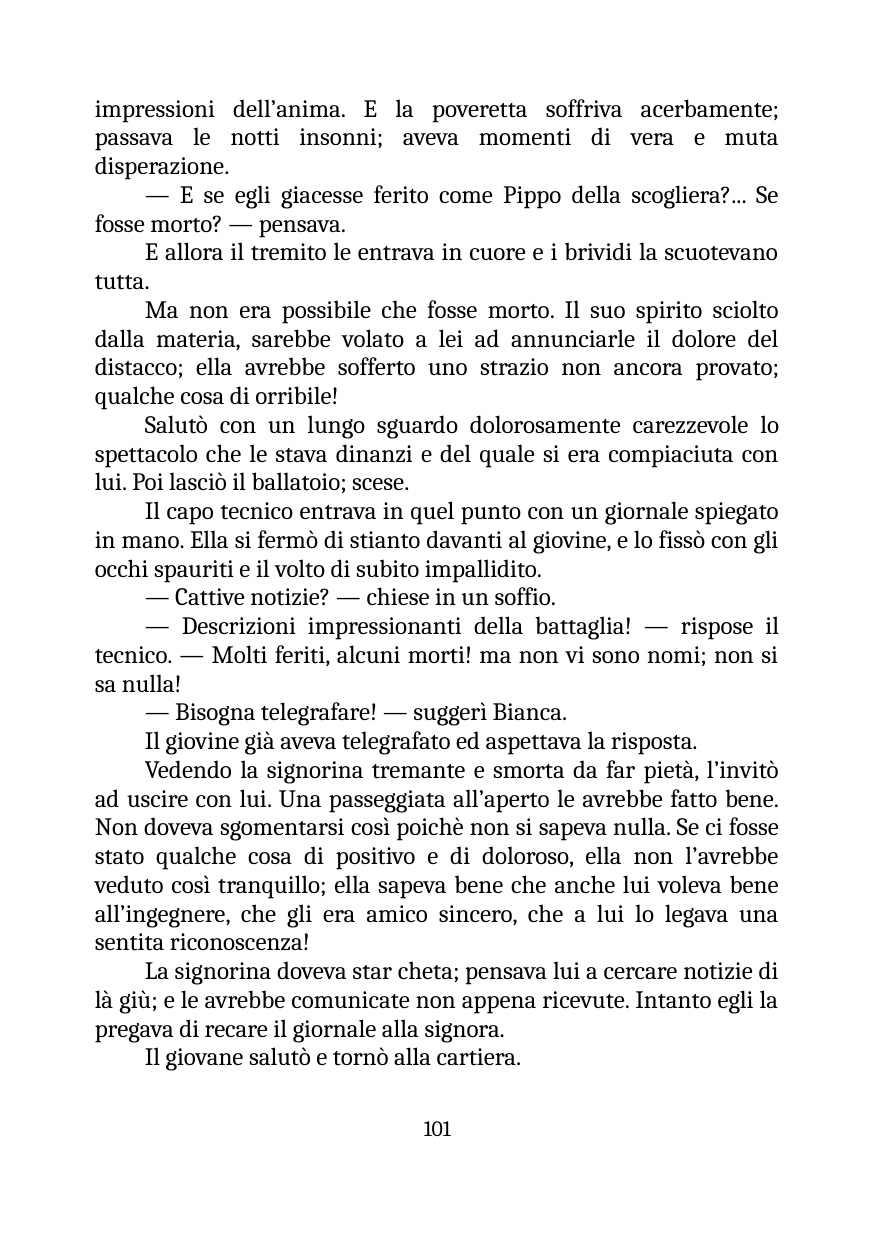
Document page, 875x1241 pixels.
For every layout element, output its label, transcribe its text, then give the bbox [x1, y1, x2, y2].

text Il giovine già aveva telegrafato ed aspettava la risposta. [94, 727, 779, 756]
text Salutò con un lungo sguardo dolorosamente carezzevole lo spettacolo che le stava dinanzi e del quale si era compiaciuta con lui. Poi lasciò il ballatoio; scese. [94, 411, 779, 497]
text — E se egli giacesse ferito come Pippo della scogliera?... Se fosse morto? — pensava. [94, 181, 779, 238]
text La signorina doveva star cheta; pensava lui a cercare notizie di là giù; e le avrebbe comunicate non appena ricevute. Intanto egli la pregava di recare il giornale alla signora. [94, 957, 779, 1043]
text — Descrizioni impressionanti della battaglia! — rispose il tecnico. — Molti feriti, alcuni morti! ma non vi sono nomi; non si sa nulla! [94, 612, 779, 698]
text — Bisogna telegrafare! — suggerì Bianca. [94, 698, 779, 727]
text Vedendo la signorina tremante e smorta da far pietà, l’invitò ad uscire con lui. Una passeggiata all’aperto le avrebbe fatto bene. Non doveva sgomentarsi così poichè non si sapeva nulla. Se ci fosse stato qualche cosa di positivo e di doloroso, ella non l’avrebbe veduto così tranquillo; ella sapeva bene che anche lui voleva bene all’ingegnere, che gli era amico sincero, che a lui lo legava una sentita riconoscenza! [94, 756, 779, 957]
text — Cattive notizie? — chiese in un soffio. [94, 583, 779, 612]
text Ma non era possibile che fosse morto. Il suo spirito sciolto dalla materia, sarebbe volato a lei ad annunciarle il dolore del distacco; ella avrebbe sofferto uno strazio non ancora provato; qualche cosa di orribile! [94, 296, 779, 411]
text impressioni dell’anima. E la poveretta soffriva acerbamente; passava le notti insonni; aveva momenti di vera e muta disperazione. [94, 94, 779, 181]
text Il capo tecnico entrava in quel punto con un giornale spiegato in mano. Ella si fermò di stianto davanti al giovine, e lo fissò con gli occhi spauriti e il volto di subito impallidito. [94, 497, 779, 583]
text E allora il tremito le entrava in cuore e i brividi la scuotevano tutta. [94, 238, 779, 296]
text Il giovane salutò e tornò alla cartiera. [94, 1043, 779, 1072]
